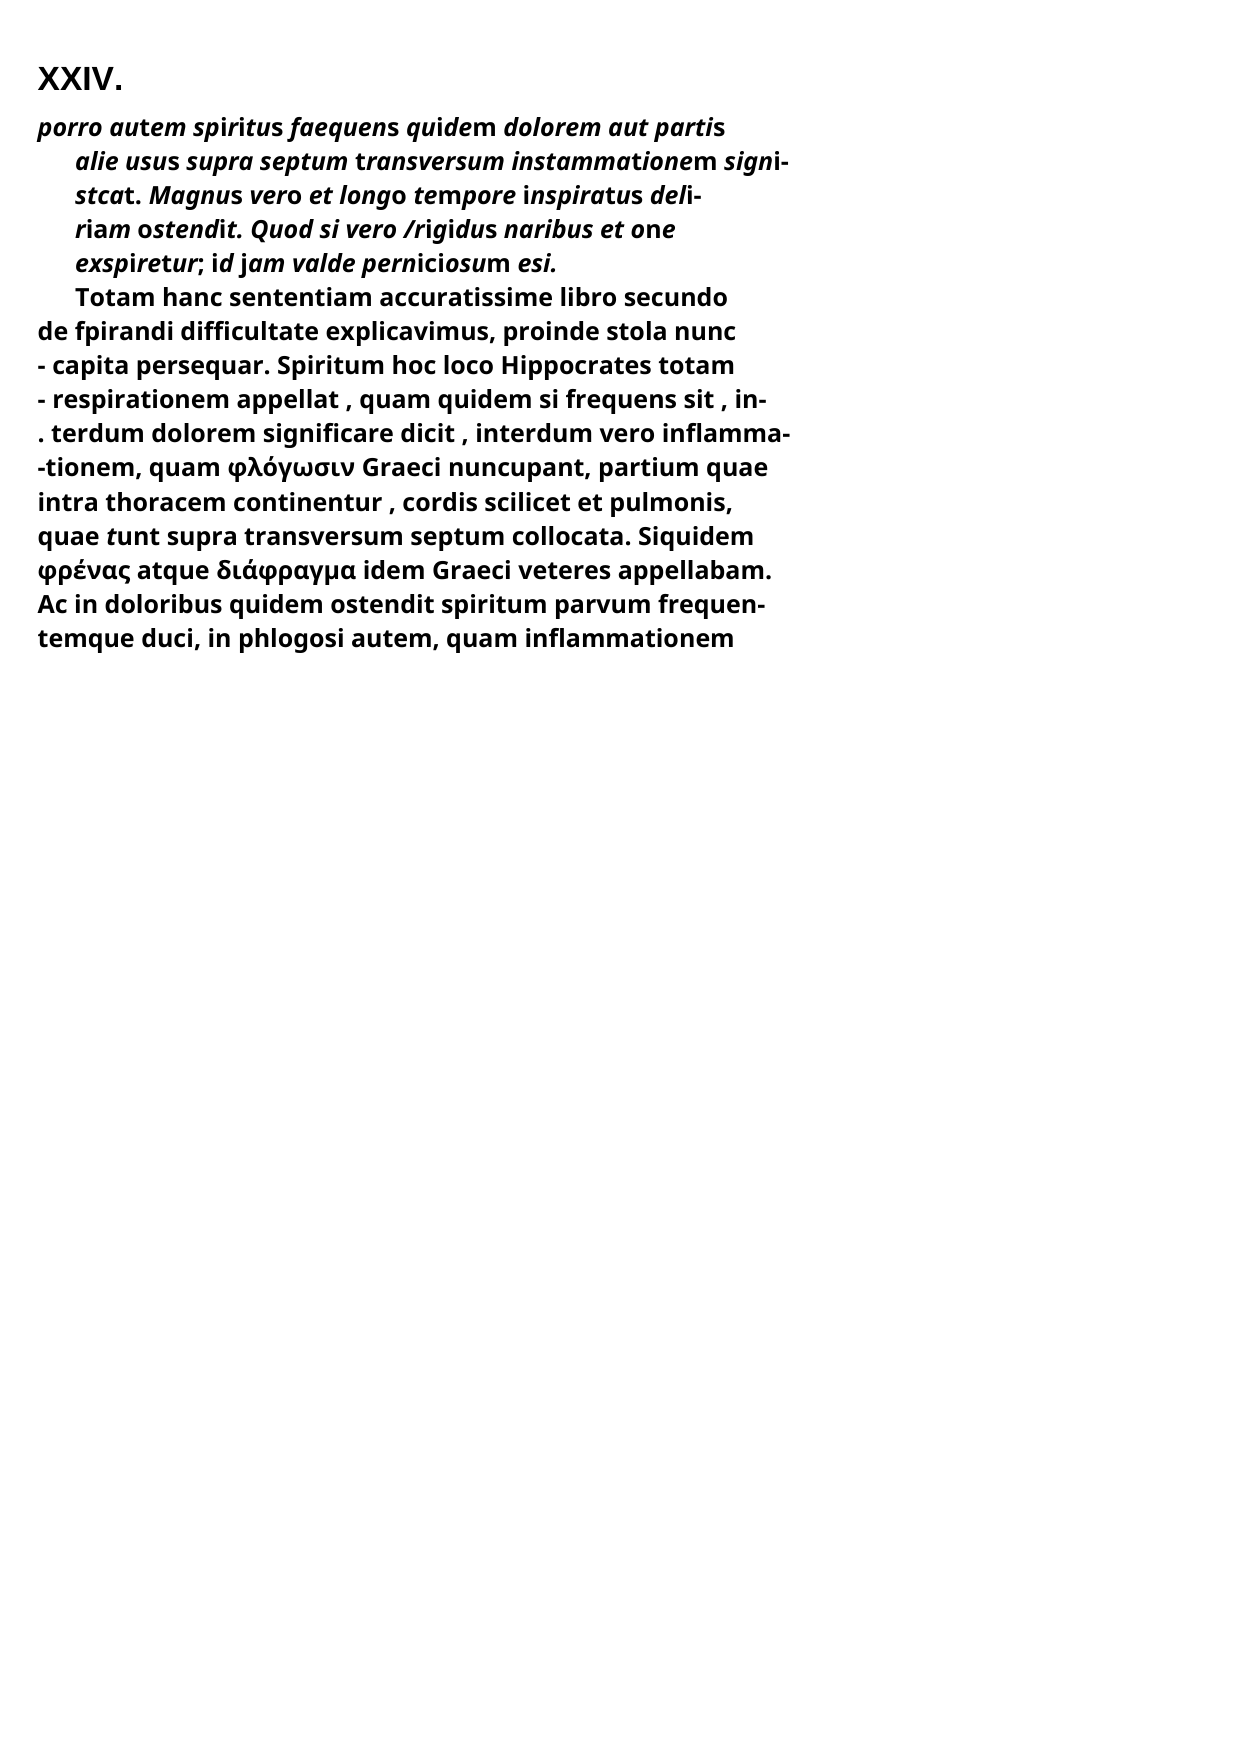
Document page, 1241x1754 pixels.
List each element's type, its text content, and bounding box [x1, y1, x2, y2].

subtitle XXIV. [37, 58, 1203, 97]
text Totam hanc sententiam accuratissime libro secundo de fpirandi difficultate explicavimus, proinde stola nunc - capita persequar. Spiritum hoc loco Hippocrates totam - respirationem appellat , quam quidem si frequens sit , in- . terdum dolorem significare dicit , interdum vero inflamma- -tionem, quam φλόγωσιν Graeci nuncupant, partium quae intra thoracem continentur , cordis scilicet et pulmonis, quae tunt supra transversum septum collocata. Siquidem φρένας atque διάφραγμα idem Graeci veteres appellabam. Ac in doloribus quidem ostendit spiritum parvum frequen- temque duci, in phlogosi autem, quam inflammationem [37, 280, 1203, 654]
text porro autem spiritus faequens quidem dolorem aut partis alie usus supra septum transversum instammationem signi- stcat. Magnus vero et longo tempore inspiratus deli- riam ostendit. Quod si vero /rigidus naribus et one exspiretur; id jam valde perniciosum esi. [37, 109, 1203, 280]
